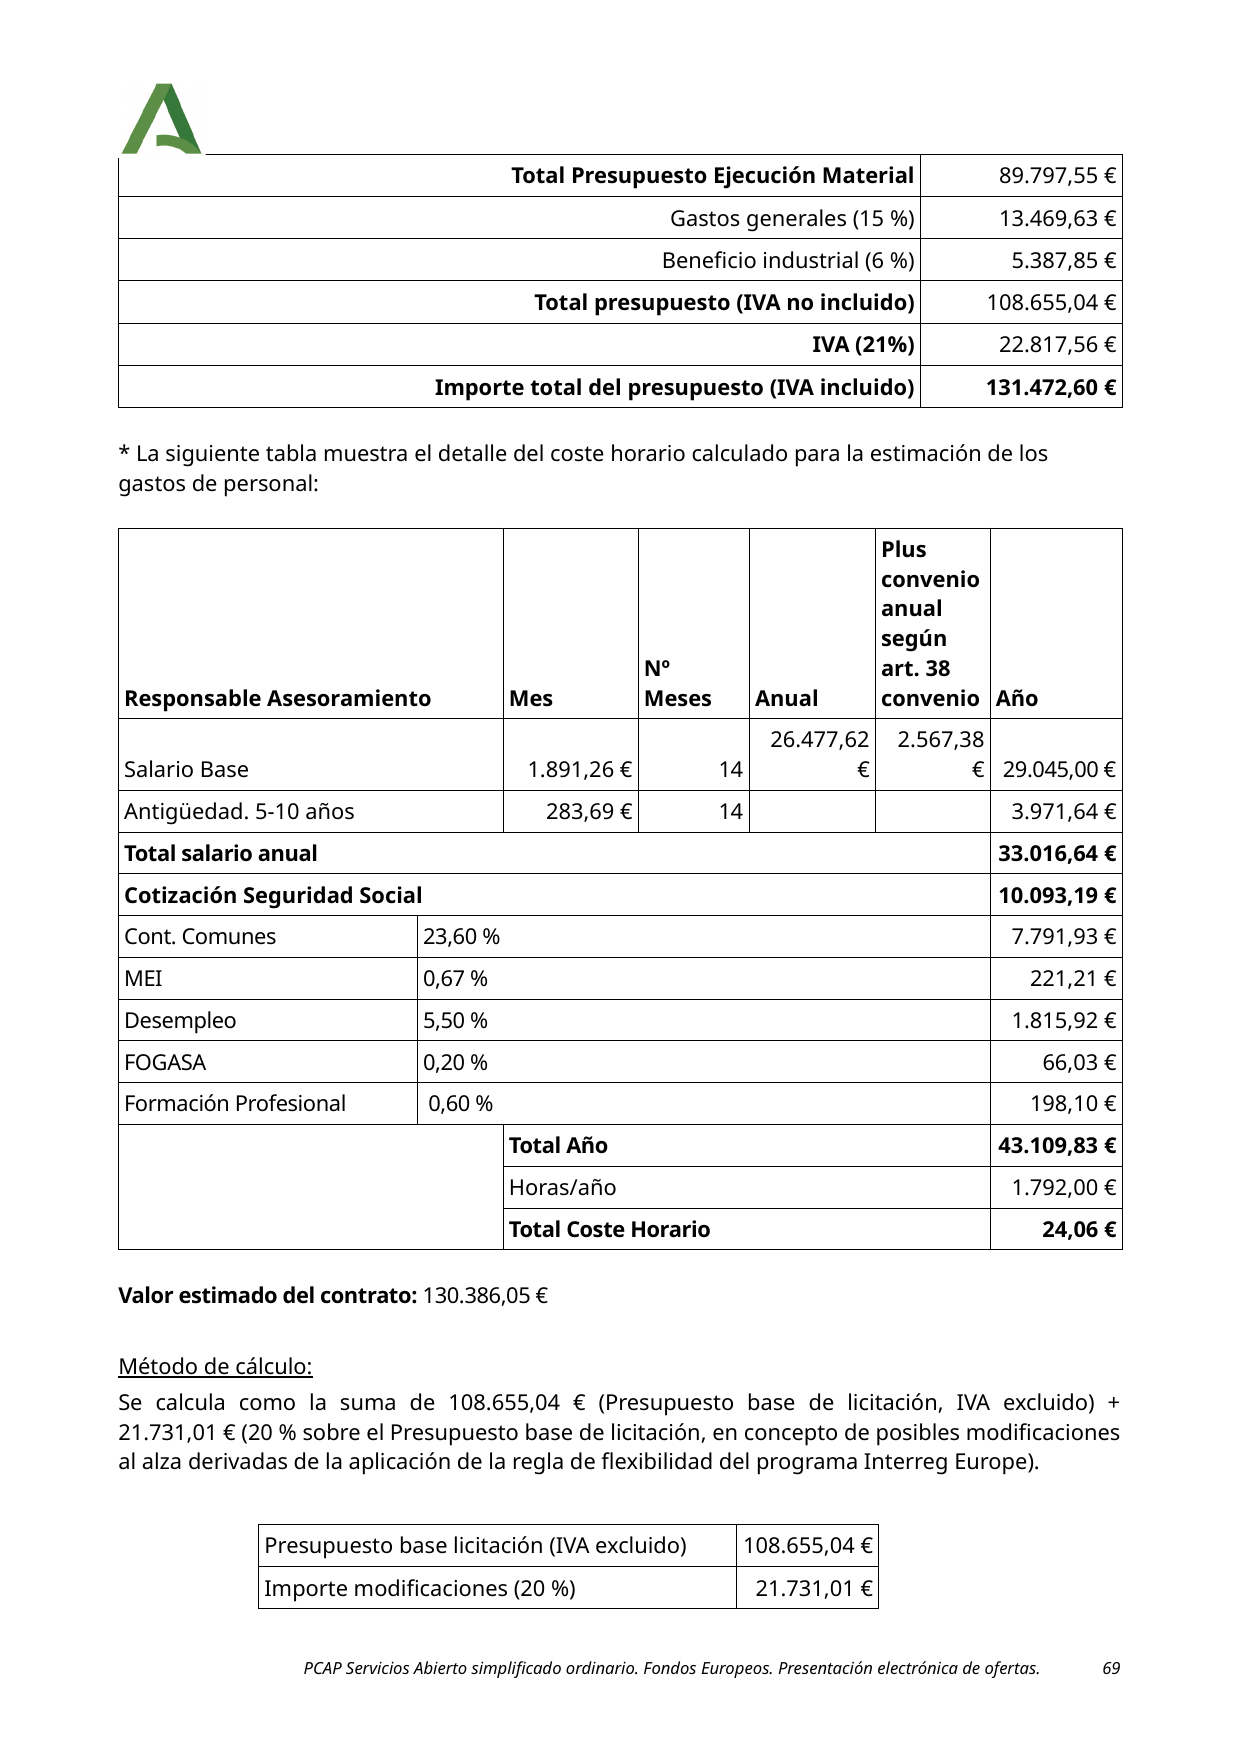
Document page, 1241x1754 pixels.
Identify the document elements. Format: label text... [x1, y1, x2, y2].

table_cell 23,60 % [418, 916, 990, 957]
table_cell Cotización Seguridad Social [119, 874, 990, 915]
table_cell 33.016,64 € [991, 833, 1122, 873]
table_cell 0,20 % [418, 1041, 990, 1082]
table_cell Horas/año [504, 1167, 990, 1207]
table_cell 283,69 € [504, 791, 638, 832]
table_cell 89.797,55 € [921, 155, 1122, 196]
table_cell 14 [639, 791, 749, 832]
table_cell [119, 1125, 503, 1249]
table_cell 10.093,19 € [991, 874, 1122, 915]
table_cell Total Presupuesto Ejecución Material [119, 155, 920, 196]
table_cell Salario Base [119, 719, 503, 790]
table_cell [876, 791, 990, 832]
text Valor estimado del contrato: 130.386,05 € [118, 1279, 1122, 1309]
table_header Año [991, 529, 1122, 718]
table_cell Cont. Comunes [119, 916, 417, 957]
table_cell 0,60 % [418, 1083, 990, 1124]
table_header Presupuesto base licitación (IVA excluido) [259, 1525, 736, 1566]
table_cell Gastos generales (15 %) [119, 197, 920, 238]
table_header Mes [504, 529, 638, 718]
table_cell Desempleo [119, 1000, 417, 1040]
table_cell Importe modificaciones (20 %) [259, 1567, 736, 1608]
text Método de cálculo: [118, 1351, 1122, 1381]
table_cell IVA (21%) [119, 324, 920, 365]
table_cell 22.817,56 € [921, 324, 1122, 365]
table_cell 221,21 € [991, 958, 1122, 999]
table_header Anual [750, 529, 875, 718]
table_cell 5.387,85 € [921, 239, 1122, 280]
table_header 108.655,04 € [737, 1525, 878, 1566]
table_cell 43.109,83 € [991, 1125, 1122, 1166]
table_cell 7.791,93 € [991, 916, 1122, 957]
table_cell Importe total del presupuesto (IVA incluido) [119, 366, 920, 407]
table_cell Total salario anual [119, 833, 990, 873]
text * La siguiente tabla muestra el detalle del coste horario calculado para la estimación de los gastos de personal: [118, 438, 1122, 498]
table_cell 2.567,38 € [876, 719, 990, 790]
table_cell 108.655,04 € [921, 281, 1122, 323]
table_cell FOGASA [119, 1041, 417, 1082]
table_cell 24,06 € [991, 1209, 1122, 1249]
text Se calcula como la suma de 108.655,04 € (Presupuesto base de licitación, IVA excluido) + 21.731,01 € (20 % sobre el Presupuesto base de licitación, en concepto de posibles modificaciones al alza derivadas de la aplicación de la regla de flexibilidad del programa Interreg Europe). [118, 1387, 1122, 1476]
table_cell 0,67 % [418, 958, 990, 999]
table_cell Total Año [504, 1125, 990, 1166]
table_header Responsable Asesoramiento [119, 529, 503, 718]
table_cell 29.045,00 € [991, 719, 1122, 790]
table_cell 3.971,64 € [991, 791, 1122, 832]
table_cell Total presupuesto (IVA no incluido) [119, 281, 920, 323]
table_cell 13.469,63 € [921, 197, 1122, 238]
table_cell Formación Profesional [119, 1083, 417, 1124]
table_cell 21.731,01 € [737, 1567, 878, 1608]
table_cell 198,10 € [991, 1083, 1122, 1124]
table_cell MEI [119, 958, 417, 999]
table_cell 5,50 % [418, 1000, 990, 1040]
table_cell Beneficio industrial (6 %) [119, 239, 920, 280]
table_cell Total Coste Horario [504, 1209, 990, 1249]
table_cell 26.477,62 € [750, 719, 875, 790]
table_header Nº Meses [639, 529, 749, 718]
table_cell 1.815,92 € [991, 1000, 1122, 1040]
table_cell 14 [639, 719, 749, 790]
picture [117, 79, 206, 158]
table_cell [750, 791, 875, 832]
table_cell 131.472,60 € [921, 366, 1122, 407]
table_header Plus convenio anual según art. 38 convenio [876, 529, 990, 718]
table_cell 1.792,00 € [991, 1167, 1122, 1207]
table_cell 1.891,26 € [504, 719, 638, 790]
table_cell 66,03 € [991, 1041, 1122, 1082]
table_cell Antigüedad. 5-10 años [119, 791, 503, 832]
